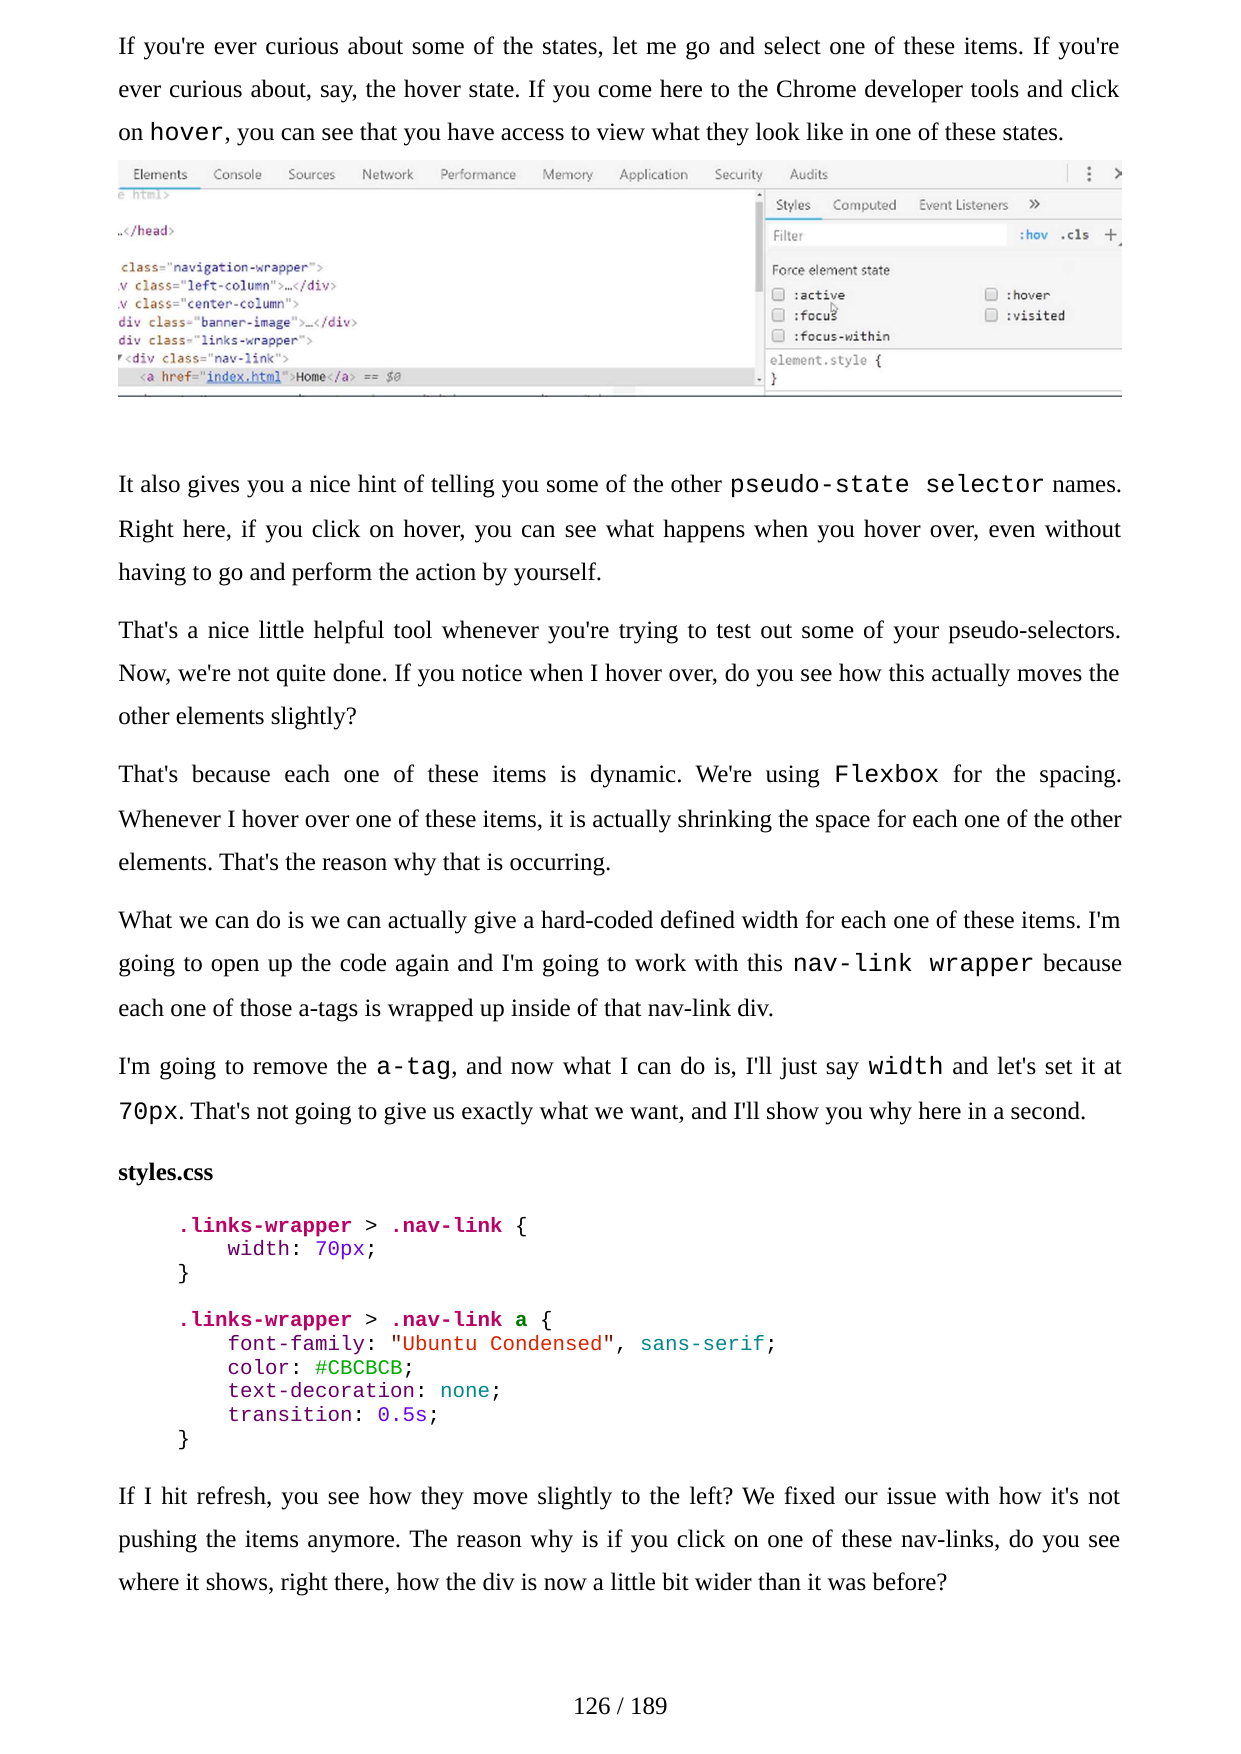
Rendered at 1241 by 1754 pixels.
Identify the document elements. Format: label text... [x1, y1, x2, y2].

text width: 70px; [177, 1238, 1122, 1262]
picture [118, 160, 1122, 397]
text color: #CBCBCB; [177, 1357, 1122, 1380]
text text-decoration: none; [177, 1380, 1122, 1404]
text It also gives you a nice hint of telling you some of the other pseudo-state selector names. Right here, if you click on hover, you can see what happens when you hover over, even without having to go and perform the action by yourself. [118, 469, 1122, 586]
text .links-wrapper > .nav-link a { [177, 1309, 1122, 1333]
text } [177, 1428, 1122, 1451]
text font-family: "Ubuntu Condensed", sans-serif; [177, 1333, 1122, 1357]
text I'm going to remove the a-tag, and now what I can do is, I'll just say width and let's set it at 70px. That's not going to give us exactly what we want, and I'll show you why here in a second. [118, 1051, 1122, 1127]
text } [177, 1262, 1122, 1286]
text .links-wrapper > .nav-link { [177, 1215, 1122, 1238]
text If you're ever curious about some of the states, let me go and select one of these items. If you're ever curious about, say, the hover state. If you come here to the Chrome developer tools and click on hover, you can see that you have access to view what they look like in one of these states. [118, 31, 1122, 148]
text What we can do is we can actually give a hard-coded defined width for each one of these items. I'm going to open up the code again and I'm going to work with this nav-link wrapper because each one of those a-tags is wrapped up inside of that nav-link div. [118, 905, 1122, 1022]
text styles.css [118, 1157, 1122, 1186]
text If I hit refresh, you see how they move slightly to the left? We fixed our issue with how it's not pushing the items anymore. The reason why is if you click on one of these nav-links, do you see where it shows, right there, how the div is now a little bit wider than it was before? [118, 1481, 1122, 1596]
text That's a nice little helpful tool whenever you're trying to test out some of your pseudo-selectors. Now, we're not quite done. If you notice when I hover over, do you see how this actually moves the other elements slightly? [118, 615, 1122, 730]
text transition: 0.5s; [177, 1404, 1122, 1428]
text That's because each one of these items is dynamic. We're using Flexbox for the spacing. Whenever I hover over one of these items, it is actually shrinking the space for each one of the other elements. That's the reason why that is occurring. [118, 759, 1122, 876]
